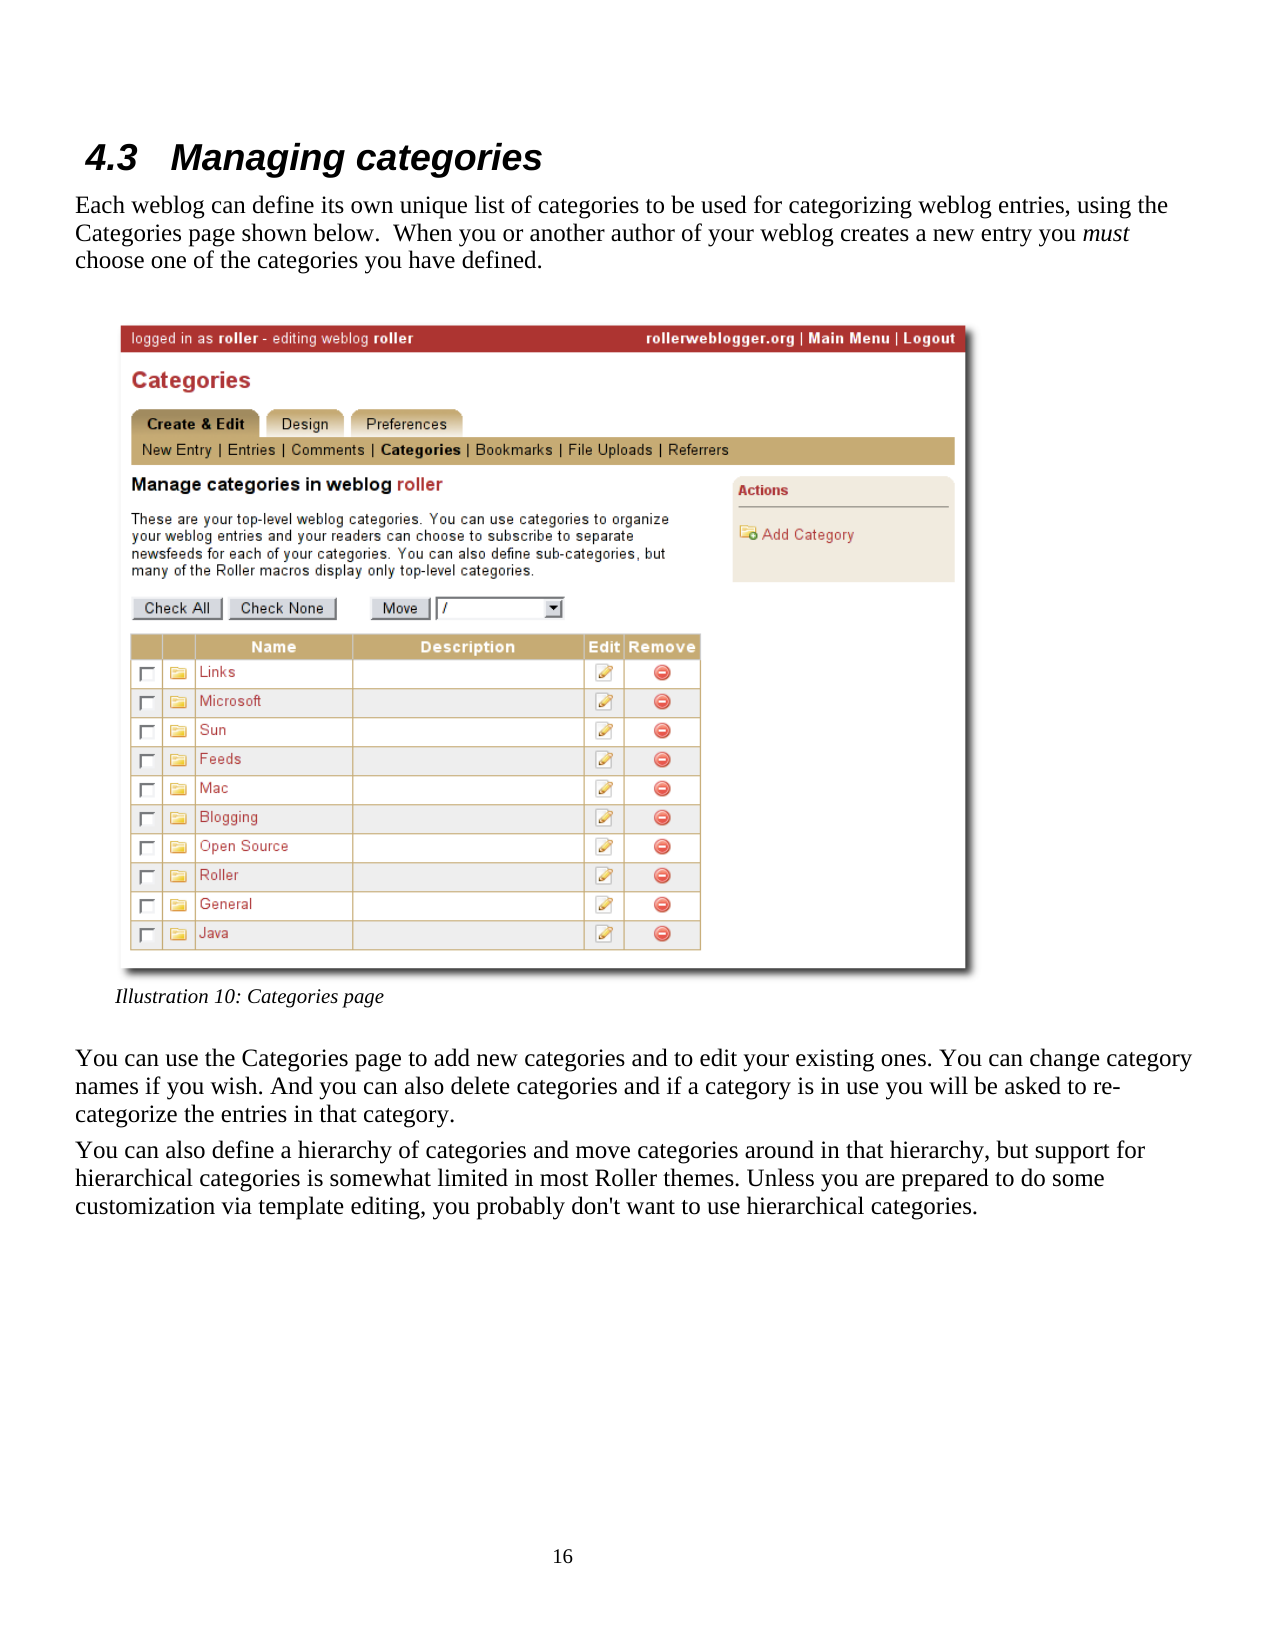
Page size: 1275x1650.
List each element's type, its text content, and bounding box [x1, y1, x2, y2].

text Each weblog can define its own unique list of categories to be used for categorizing weblog entries, using the Categories page shown below. When you or another author of your weblog creates a new entry you must choose one of the categories you have defined. [75, 191, 1200, 274]
subtitle Managing categories [75, 137, 1200, 178]
text You can use the Categories page to add new categories and to edit your existing ones. You can change category names if you wish. And you can also delete categories and if a category is in use you will be asked to re-categorize the entries in that category. [75, 1044, 1200, 1128]
text You can also define a hierarchy of categories and move categories around in that hierarchy, but support for hierarchical categories is somewhat limited in most Roller themes. Unless you are prepared to do some customization via template editing, you probably don't want to use hierarchical categories. [75, 1137, 1200, 1220]
text Illustration 10: Categories page [115, 985, 982, 1008]
picture [115, 320, 983, 985]
